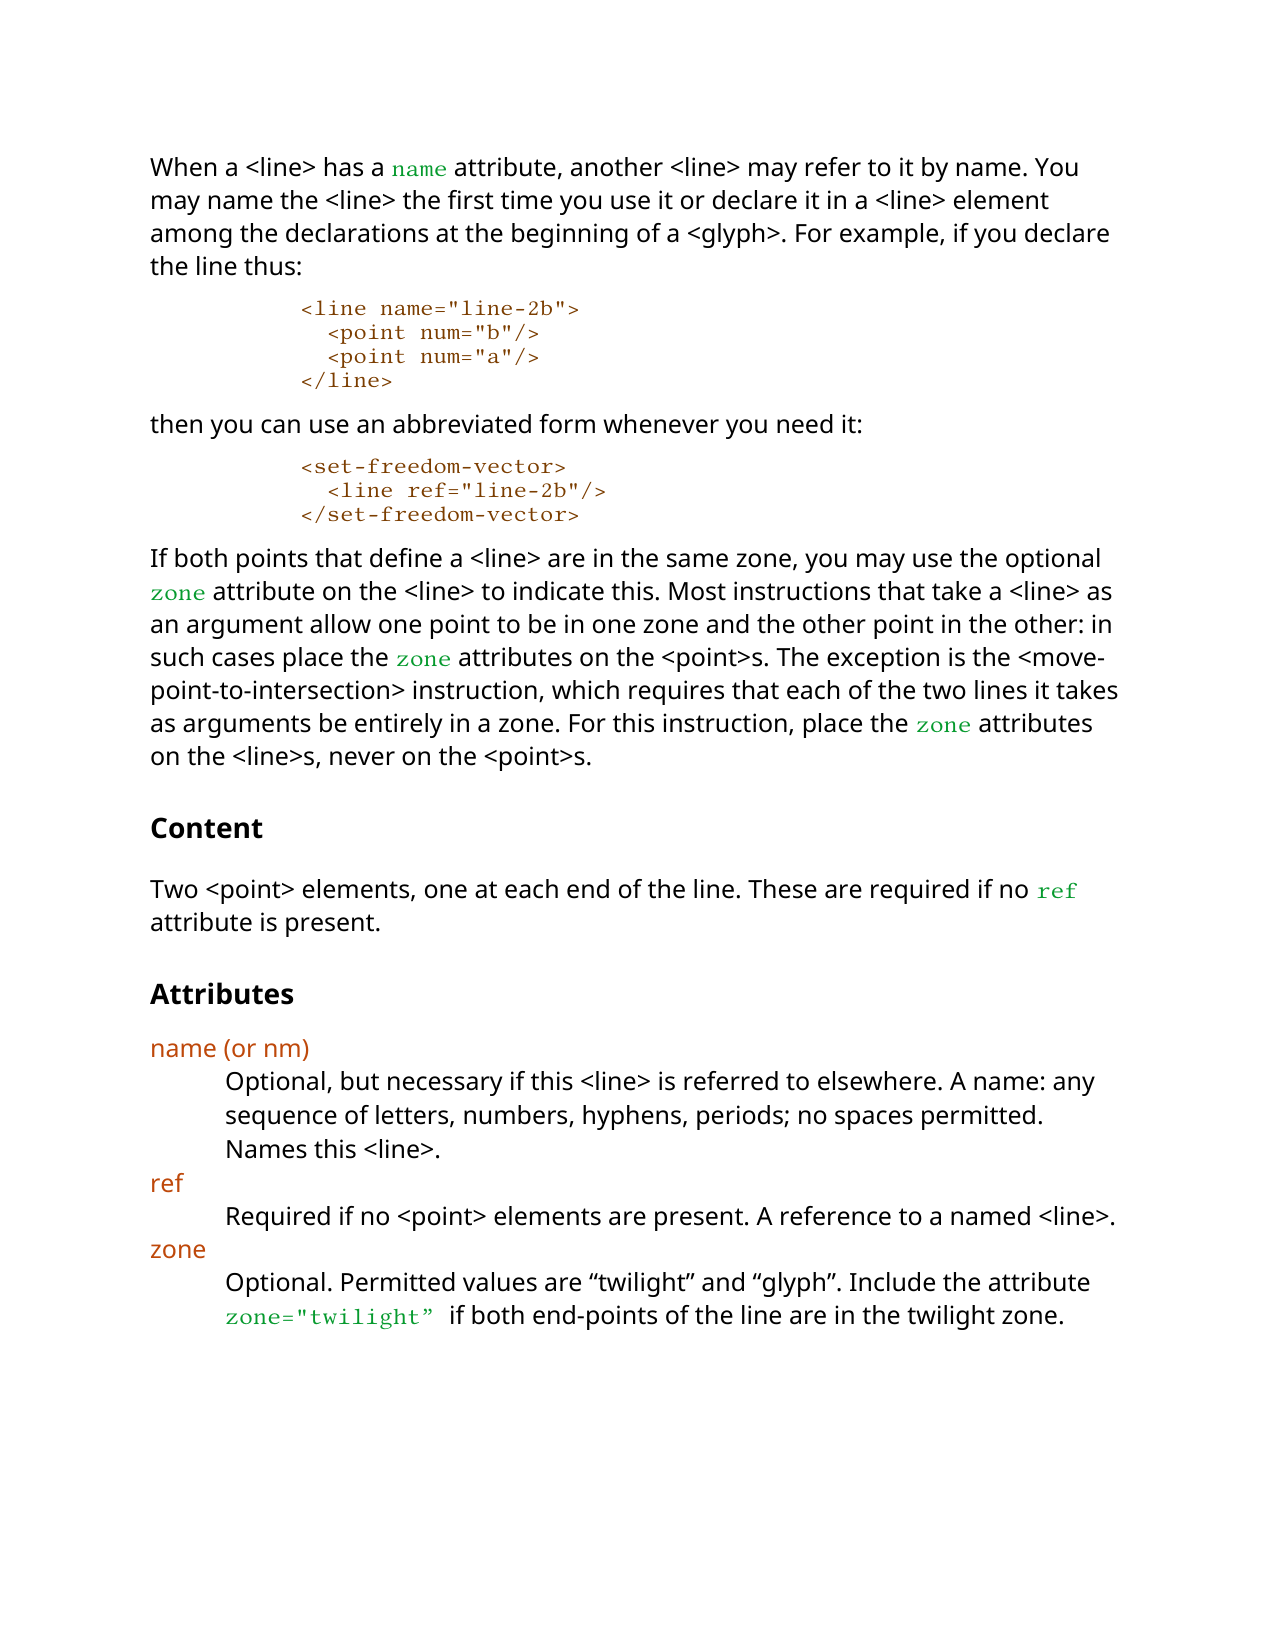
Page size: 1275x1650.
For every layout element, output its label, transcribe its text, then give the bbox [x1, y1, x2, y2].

text Optional, but necessary if this <line> is referred to elsewhere. A name: any sequence of letters, numbers, hyphens, periods; no spaces permitted. Names this <line>. [225, 1064, 1125, 1166]
text Required if no <point> elements are present. A reference to a named <line>. [225, 1199, 1125, 1232]
text When a <line> has a name attribute, another <line> may refer to it by name. You may name the <line> the first time you use it or declare it in a <line> element among the declarations at the beginning of a <glyph>. For example, if you declare the line thus: [150, 150, 1125, 282]
text Two <point> elements, one at each end of the line. These are required if no ref attribute is present. [150, 872, 1125, 938]
text Optional. Permitted values are “twilight” and “glyph”. Include the attribute zone="twilight” if both end-points of the line are in the twilight zone. [225, 1265, 1125, 1331]
text <set-freedom-vector> <line ref="line-2b"/> </set-freedom-vector> [300, 455, 1125, 526]
subtitle Content [150, 808, 1125, 847]
text name (or nm) [150, 1031, 1125, 1064]
subtitle Attributes [150, 974, 1125, 1013]
text zone [150, 1232, 1125, 1265]
text ref [150, 1166, 1125, 1199]
text then you can use an abbreviated form whenever you need it: [150, 407, 1125, 440]
text <line name="line-2b"> <point num="b"/> <point num="a"/> </line> [300, 297, 1125, 392]
text If both points that define a <line> are in the same zone, you may use the optional zone attribute on the <line> to indicate this. Most instructions that take a <line> as an argument allow one point to be in one zone and the other point in the other: in such cases place the zone attributes on the <point>s. The exception is the <move-point-to-intersection> instruction, which requires that each of the two lines it takes as arguments be entirely in a zone. For this instruction, place the zone attributes on the <line>s, never on the <point>s. [150, 541, 1125, 772]
